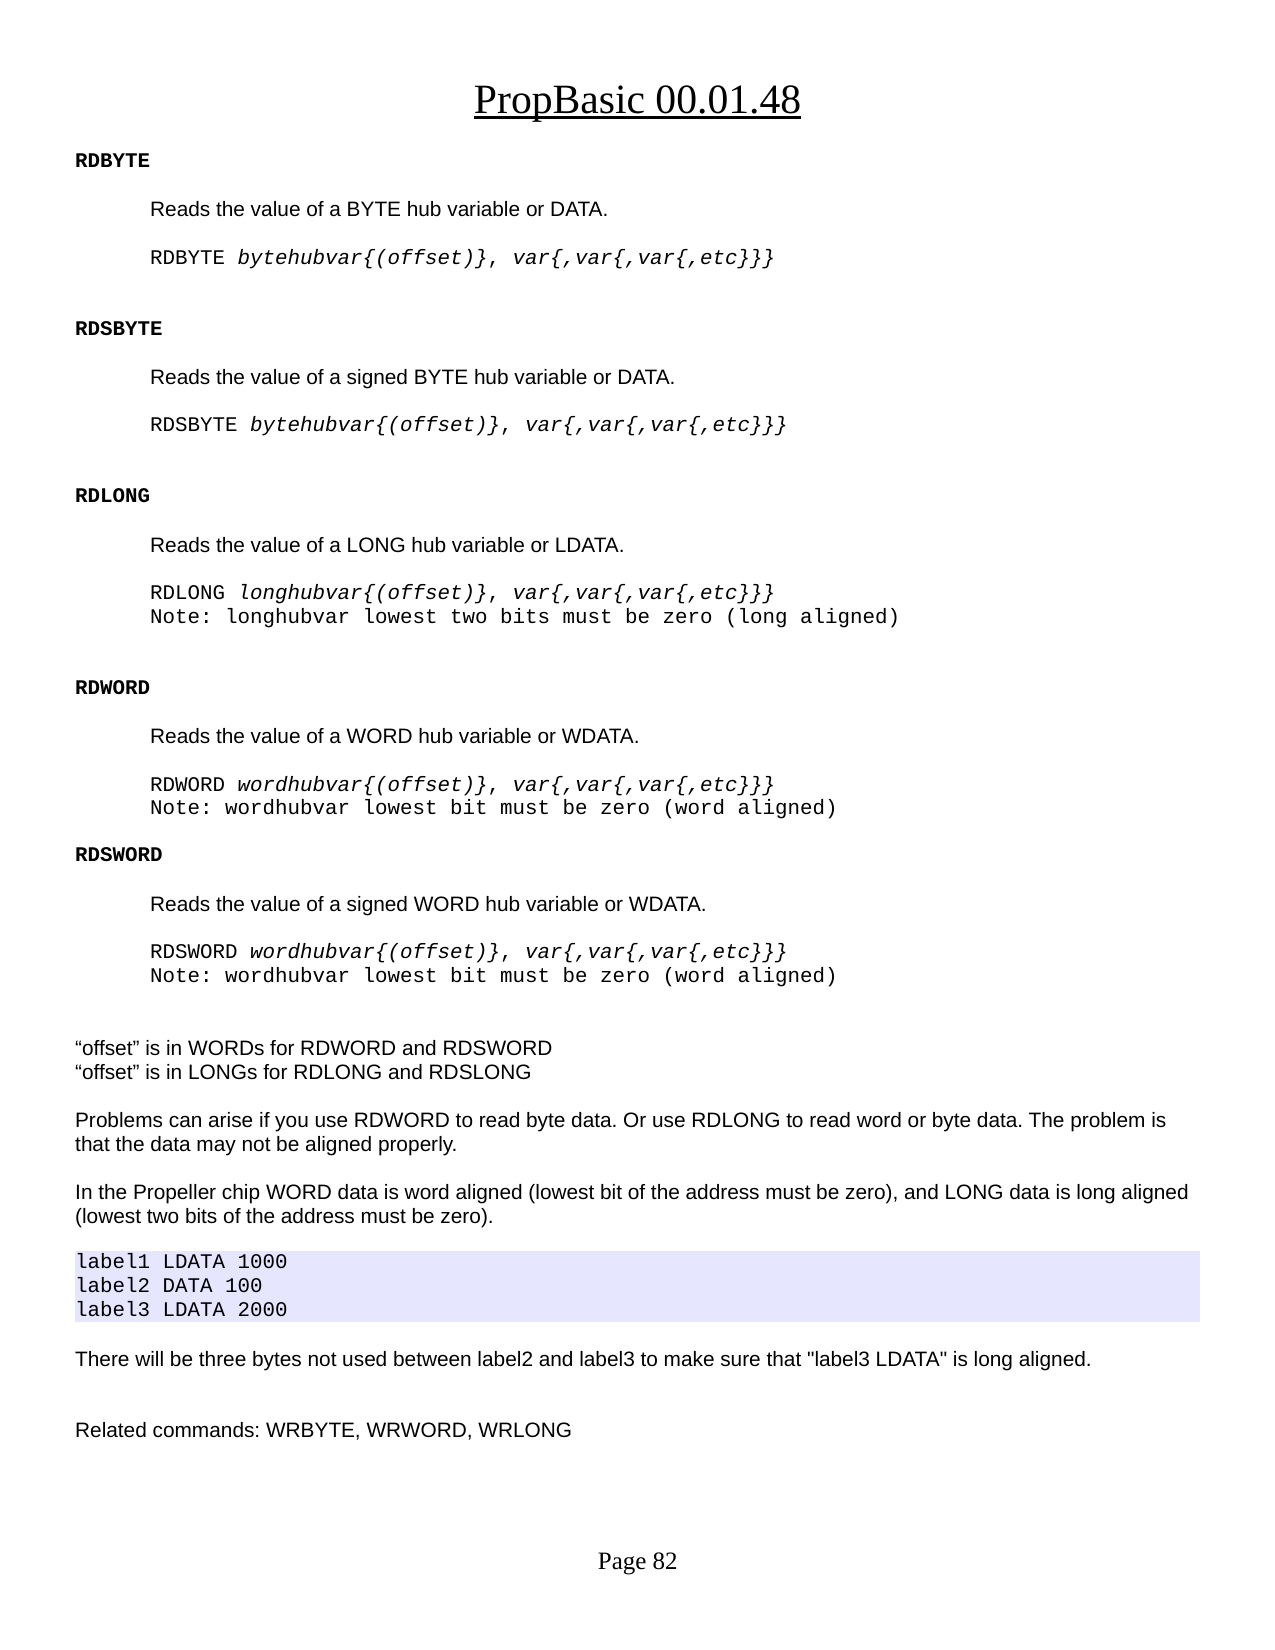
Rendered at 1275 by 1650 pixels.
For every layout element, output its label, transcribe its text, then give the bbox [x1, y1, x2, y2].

text label3 LDATA 2000 [75, 1299, 1200, 1322]
text Reads the value of a LONG hub variable or LDATA. [75, 533, 1200, 558]
text Reads the value of a signed BYTE hub variable or DATA. [75, 365, 1200, 391]
text In the Propeller chip WORD data is word aligned (lowest bit of the address must be zero), and LONG data is long aligned (lowest two bits of the address must be zero). [75, 1179, 1200, 1227]
text Note: longhubvar lowest two bits must be zero (long aligned) [75, 606, 1200, 629]
text RDBYTE bytehubvar{(offset)}, var{,var{,var{,etc}}} [75, 247, 1200, 270]
text “offset” is in WORDs for RDWORD and RDSWORD [75, 1036, 1200, 1060]
text RDSBYTE [75, 318, 1200, 341]
text Note: wordhubvar lowest bit must be zero (word aligned) [75, 965, 1200, 988]
text There will be three bytes not used between label2 and label3 to make sure that "label3 LDATA" is long aligned. [75, 1346, 1200, 1370]
text RDSWORD wordhubvar{(offset)}, var{,var{,var{,etc}}} [75, 941, 1200, 965]
text RDSBYTE bytehubvar{(offset)}, var{,var{,var{,etc}}} [75, 414, 1200, 438]
text RDSWORD [75, 844, 1200, 868]
text Problems can arise if you use RDWORD to read byte data. Or use RDLONG to read word or byte data. The problem is that the data may not be aligned properly. [75, 1108, 1200, 1156]
text label2 DATA 100 [75, 1275, 1200, 1299]
text Related commands: WRBYTE, WRWORD, WRLONG [75, 1418, 1200, 1442]
text RDWORD [75, 677, 1200, 700]
text RDLONG longhubvar{(offset)}, var{,var{,var{,etc}}} [75, 582, 1200, 606]
text label1 LDATA 1000 [75, 1251, 1200, 1275]
text RDWORD wordhubvar{(offset)}, var{,var{,var{,etc}}} [75, 773, 1200, 797]
text Reads the value of a BYTE hub variable or DATA. [75, 197, 1200, 223]
text Note: wordhubvar lowest bit must be zero (word aligned) [75, 797, 1200, 821]
text Reads the value of a WORD hub variable or WDATA. [75, 724, 1200, 750]
text RDBYTE [75, 150, 1200, 174]
text “offset” is in LONGs for RDLONG and RDSLONG [75, 1060, 1200, 1084]
text RDLONG [75, 485, 1200, 509]
text Reads the value of a signed WORD hub variable or WDATA. [75, 892, 1200, 918]
